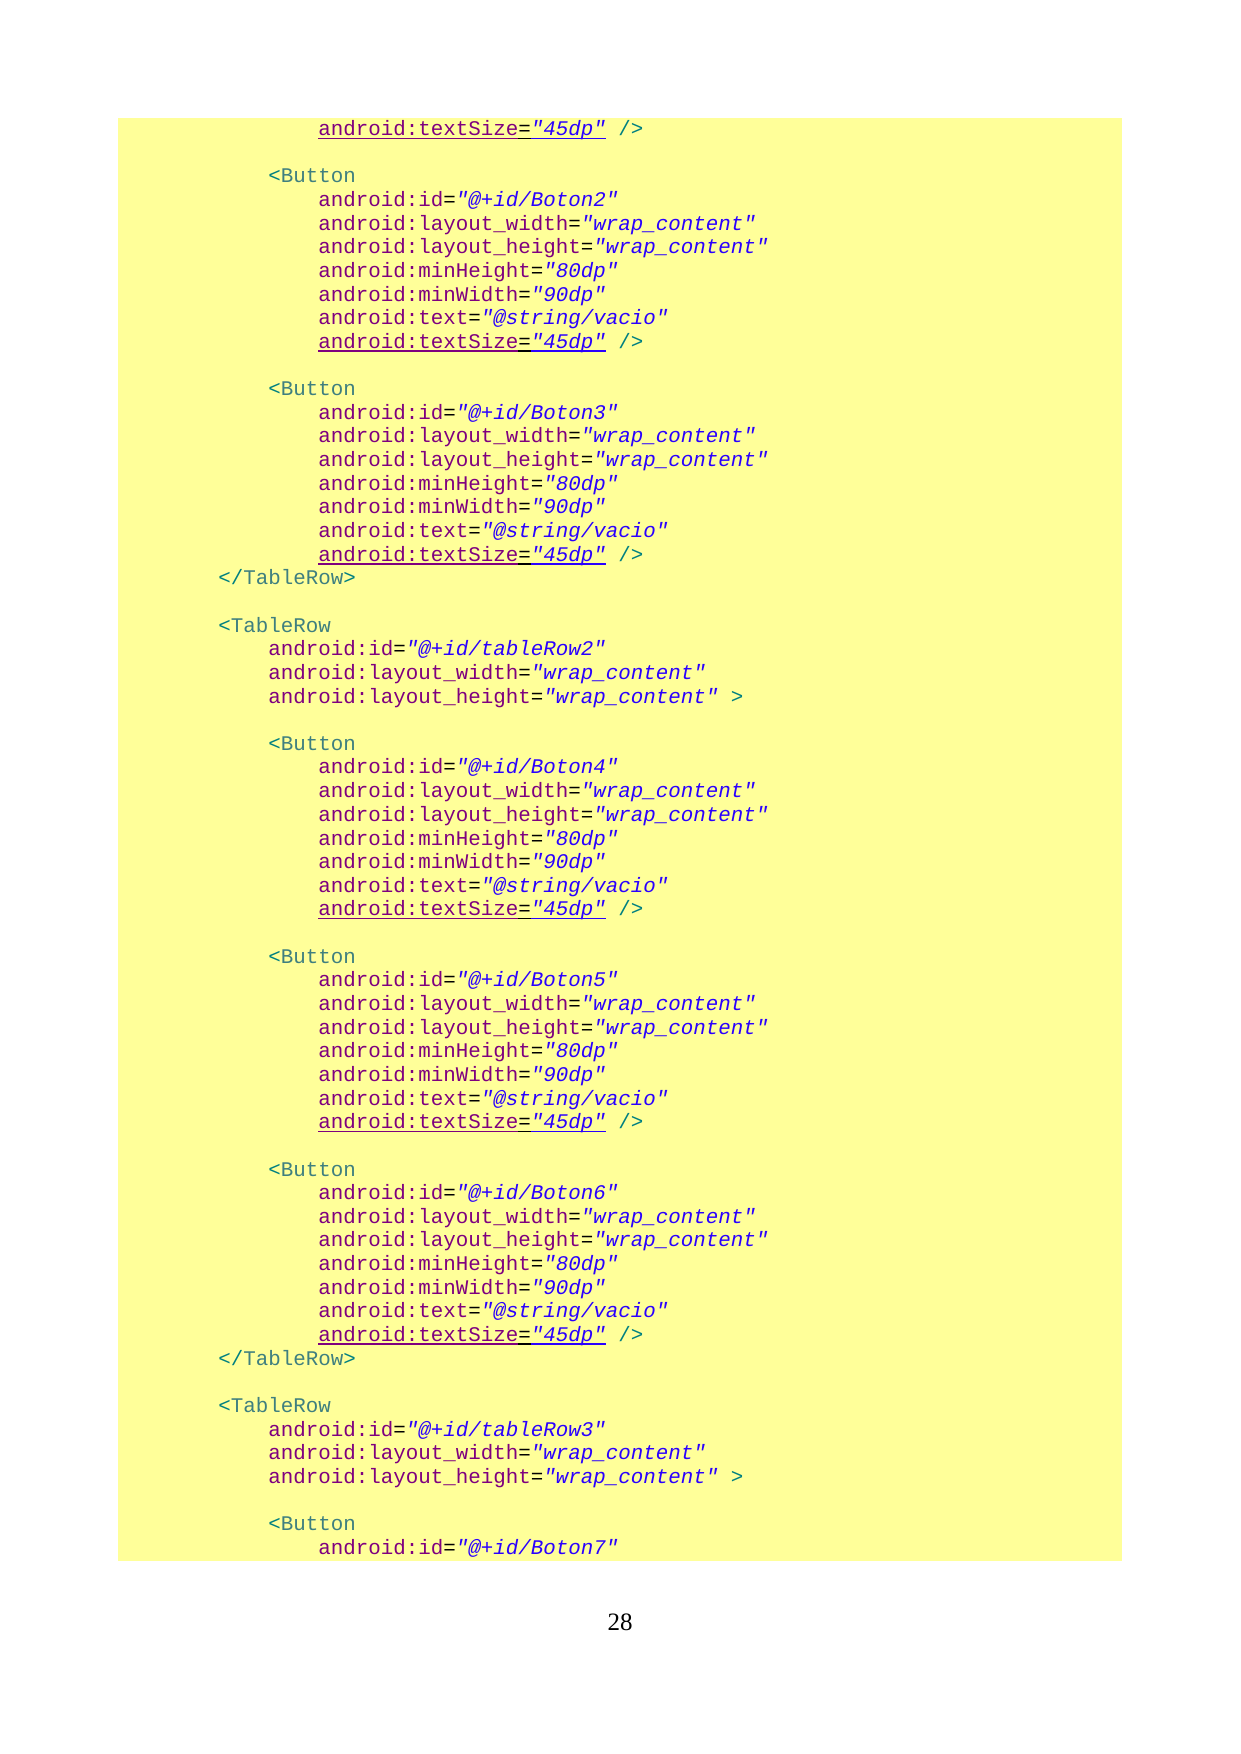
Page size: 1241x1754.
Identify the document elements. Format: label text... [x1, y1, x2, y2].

text android:id="@+id/Boton6" [118, 1182, 1122, 1206]
text android:textSize="45dp" /> [118, 118, 1122, 142]
text <Button [118, 1158, 1122, 1182]
text <Button [118, 946, 1122, 969]
text android:text="@string/vacio" [118, 1088, 1122, 1111]
text android:minWidth="90dp" [118, 1064, 1122, 1088]
text android:layout_height="wrap_content" [118, 449, 1122, 473]
text android:id="@+id/tableRow3" [118, 1419, 1122, 1442]
text android:layout_height="wrap_content" [118, 1017, 1122, 1040]
text <Button [118, 1513, 1122, 1537]
text android:layout_height="wrap_content" [118, 236, 1122, 260]
text android:minWidth="90dp" [118, 496, 1122, 520]
text </TableRow> [118, 567, 1122, 591]
text android:textSize="45dp" /> [118, 1324, 1122, 1348]
text android:layout_width="wrap_content" [118, 426, 1122, 449]
text android:id="@+id/Boton4" [118, 757, 1122, 780]
text </TableRow> [118, 1348, 1122, 1371]
text android:textSize="45dp" /> [118, 898, 1122, 922]
text android:layout_width="wrap_content" [118, 993, 1122, 1017]
text android:text="@string/vacio" [118, 307, 1122, 331]
text android:minWidth="90dp" [118, 1277, 1122, 1300]
text android:id="@+id/Boton7" [118, 1537, 1122, 1561]
text android:id="@+id/Boton3" [118, 402, 1122, 426]
text android:text="@string/vacio" [118, 875, 1122, 898]
text android:layout_height="wrap_content" > [118, 686, 1122, 709]
text android:layout_width="wrap_content" [118, 1206, 1122, 1229]
text android:text="@string/vacio" [118, 520, 1122, 544]
text <TableRow [118, 1395, 1122, 1419]
text android:minHeight="80dp" [118, 827, 1122, 851]
text <Button [118, 733, 1122, 757]
text android:id="@+id/tableRow2" [118, 638, 1122, 662]
text android:layout_width="wrap_content" [118, 213, 1122, 236]
text android:minHeight="80dp" [118, 1040, 1122, 1064]
text <TableRow [118, 615, 1122, 638]
text android:layout_width="wrap_content" [118, 780, 1122, 804]
text android:textSize="45dp" /> [118, 1111, 1122, 1135]
text android:minHeight="80dp" [118, 473, 1122, 496]
text <Button [118, 378, 1122, 402]
text android:layout_height="wrap_content" [118, 1229, 1122, 1253]
text android:minWidth="90dp" [118, 851, 1122, 875]
text android:minWidth="90dp" [118, 284, 1122, 307]
text android:layout_width="wrap_content" [118, 1442, 1122, 1466]
text android:text="@string/vacio" [118, 1300, 1122, 1324]
text <Button [118, 165, 1122, 189]
text android:layout_height="wrap_content" [118, 804, 1122, 827]
text android:textSize="45dp" /> [118, 331, 1122, 354]
text android:layout_height="wrap_content" > [118, 1466, 1122, 1489]
text android:textSize="45dp" /> [118, 544, 1122, 567]
text android:id="@+id/Boton5" [118, 969, 1122, 993]
text android:id="@+id/Boton2" [118, 189, 1122, 213]
text android:layout_width="wrap_content" [118, 662, 1122, 686]
text android:minHeight="80dp" [118, 260, 1122, 284]
text android:minHeight="80dp" [118, 1253, 1122, 1277]
